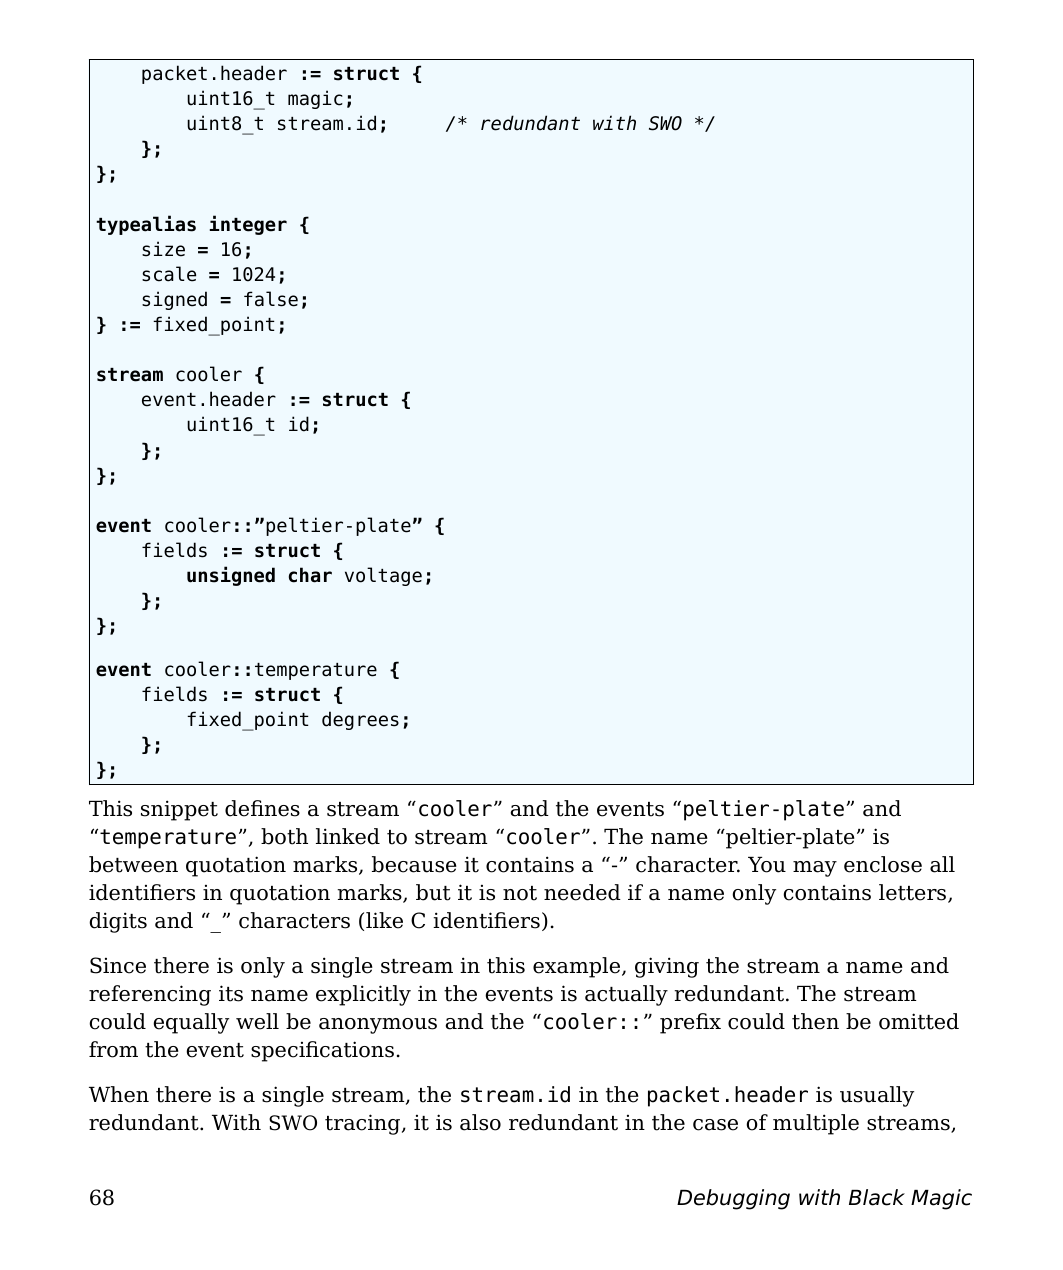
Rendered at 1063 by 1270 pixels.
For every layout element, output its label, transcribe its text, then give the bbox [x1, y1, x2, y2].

text } := fixed_point; [90, 310, 973, 335]
text }; [90, 730, 973, 756]
text event cooler::temperature { [90, 655, 973, 680]
text fixed_point degrees; [90, 705, 973, 730]
text }; [90, 586, 973, 611]
text }; [90, 461, 973, 486]
text This snippet defines a stream “cooler” and the events “peltier-plate” and “temperature”, both linked to stream “cooler”. The name “peltier-plate” is between quotation marks, because it contains a “-” character. You may enclose all identifiers in quotation marks, but it is not needed if a name only contains letters, digits and “_” characters (like C identifiers). [88, 797, 974, 933]
text }; [90, 134, 973, 159]
text typealias integer { [90, 210, 973, 235]
text Since there is only a single stream in this example, giving the stream a name and referencing its name explicitly in the events is actually redundant. The stream could equally well be anonymous and the “cooler::” prefix could then be omitted from the event specifications. [88, 954, 974, 1062]
text signed = false; [90, 285, 973, 310]
text uint16_t id; [90, 411, 973, 436]
text event cooler::”peltier-plate” { [90, 511, 973, 536]
text fields := struct { [90, 680, 973, 705]
text scale = 1024; [90, 260, 973, 285]
text }; [90, 436, 973, 461]
text }; [90, 159, 973, 184]
text }; [90, 756, 973, 784]
text size = 16; [90, 235, 973, 260]
text event.header := struct { [90, 385, 973, 411]
text uint16_t magic; [90, 84, 973, 109]
text packet.header := struct { [90, 60, 973, 84]
text unsigned char voltage; [90, 561, 973, 586]
text stream cooler { [90, 360, 973, 385]
text uint8_t stream.id; /* redundant with SWO */ [90, 109, 973, 134]
text fields := struct { [90, 536, 973, 561]
text When there is a single stream, the stream.id in the packet.header is usually redundant. With SWO tracing, it is also redundant in the case of multiple streams, [88, 1083, 974, 1135]
text }; [90, 611, 973, 633]
